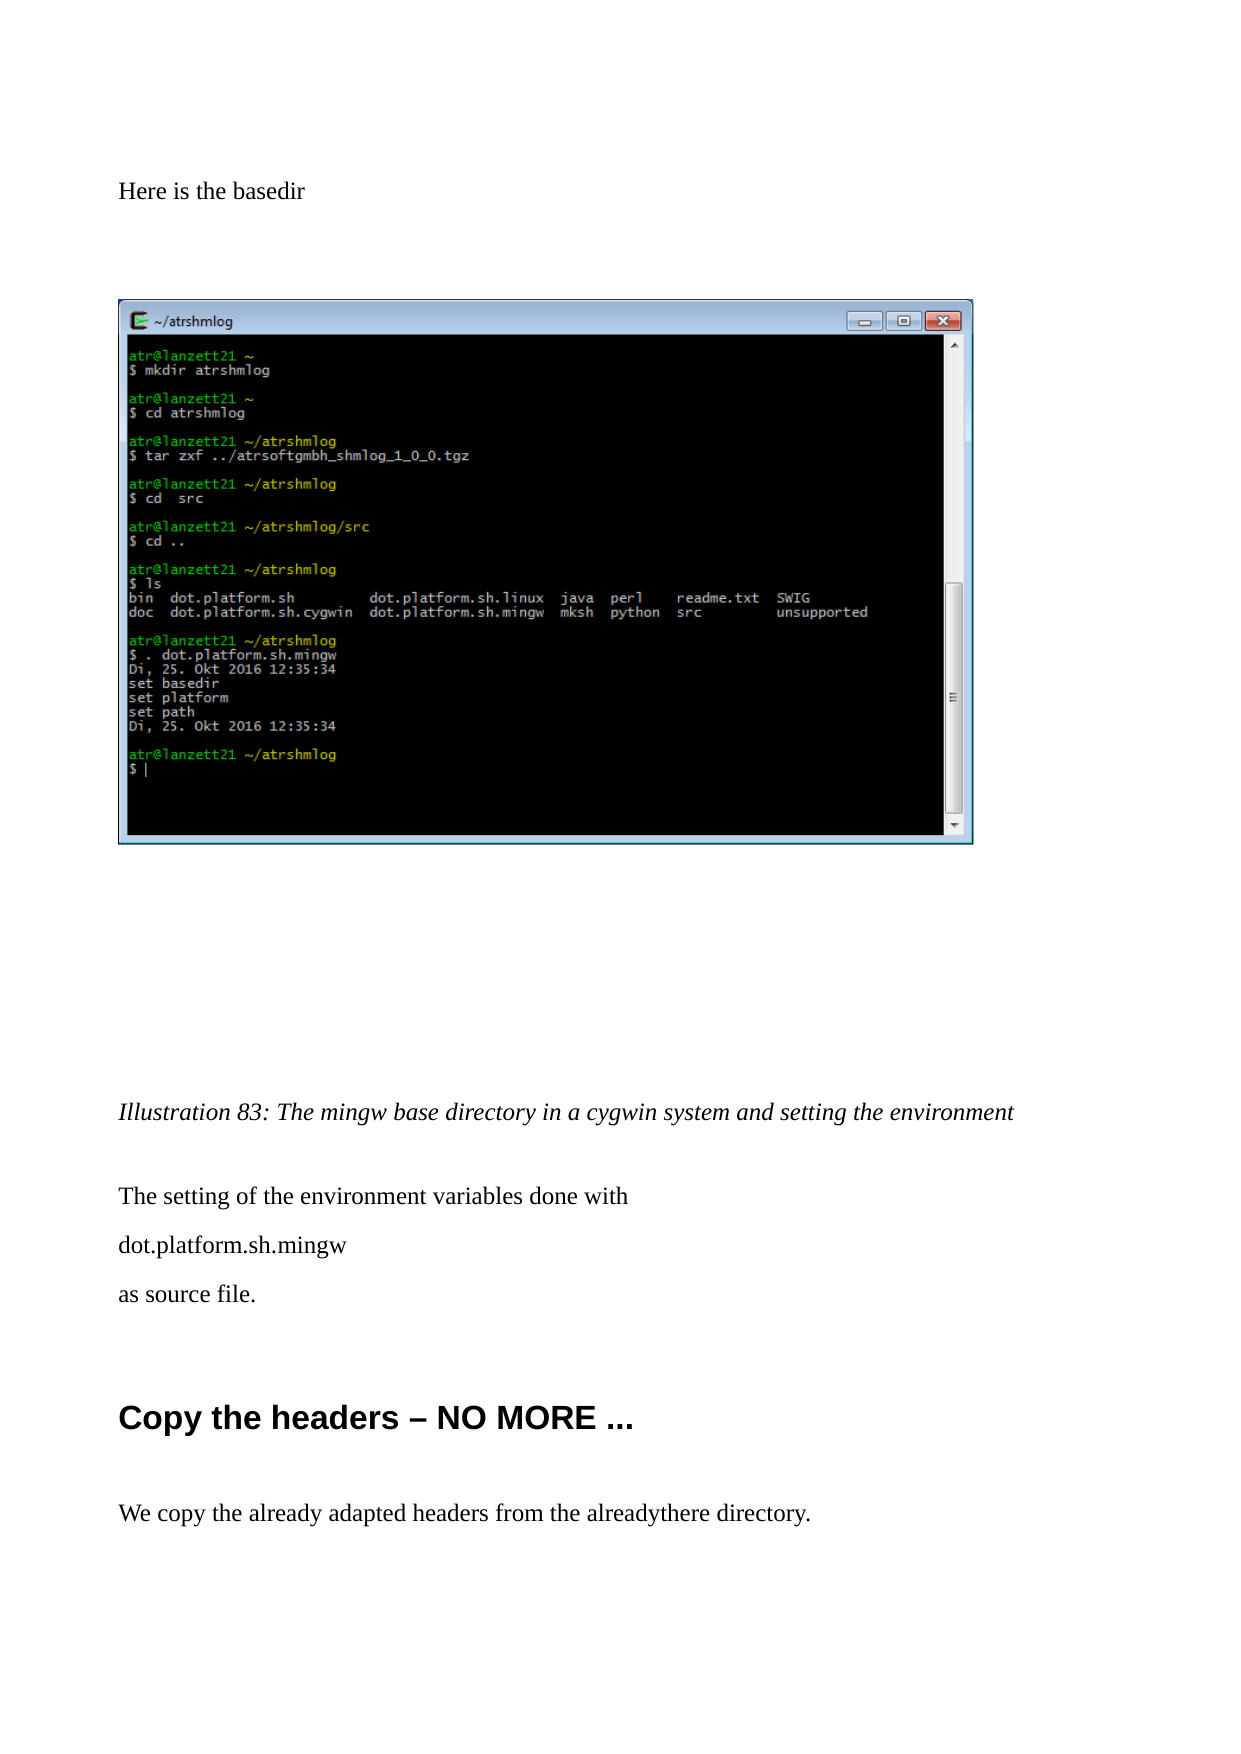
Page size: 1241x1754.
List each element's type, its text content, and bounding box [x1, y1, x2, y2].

text as source file. [118, 1279, 1122, 1308]
text The setting of the environment variables done with [118, 1181, 1122, 1209]
text Here is the basedir [118, 176, 1122, 205]
text We copy the already adapted headers from the alreadythere directory. [118, 1498, 1122, 1527]
picture [118, 299, 1123, 1006]
text dot.platform.sh.mingw [118, 1230, 1122, 1259]
text Illustration 83: The mingw base directory in a cygwin system and setting the environment [118, 1006, 1122, 1126]
text [118, 287, 1122, 299]
subtitle Copy the headers – NO MORE ... [118, 1398, 1122, 1437]
